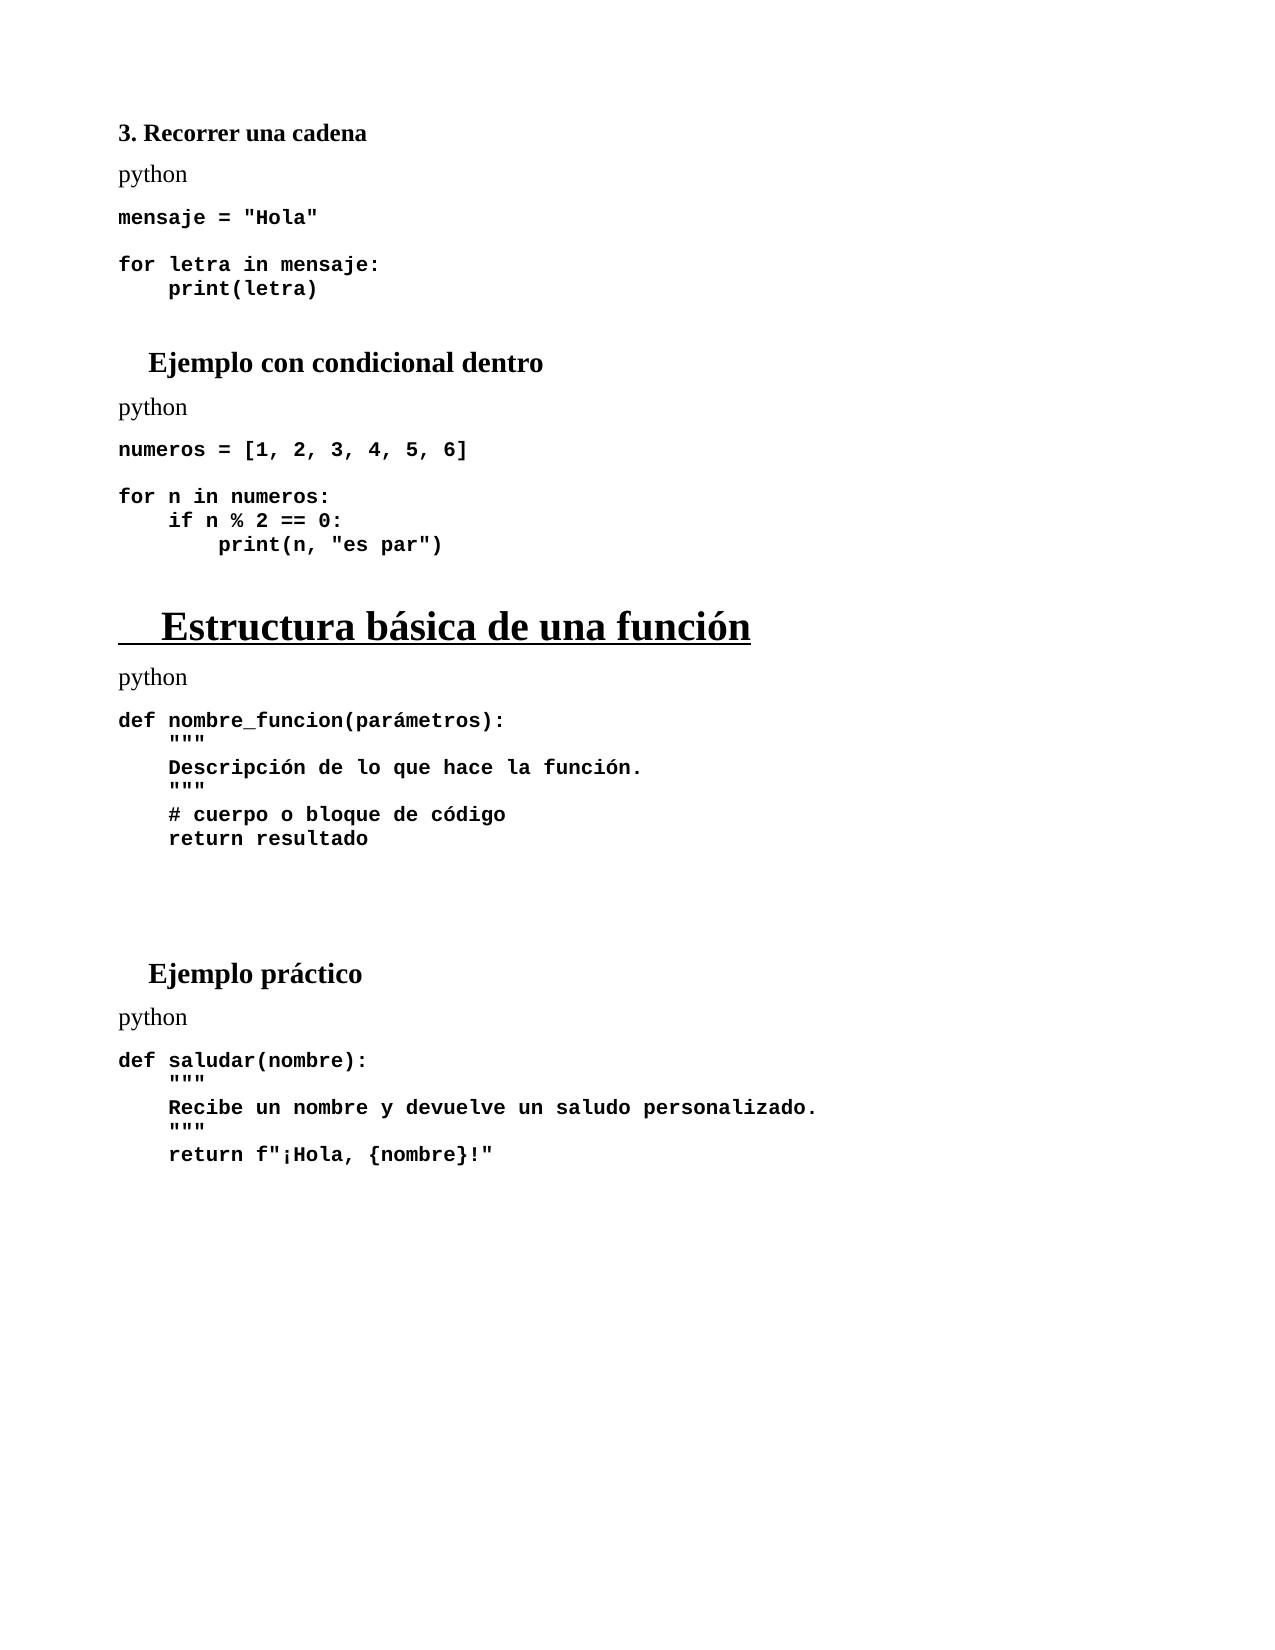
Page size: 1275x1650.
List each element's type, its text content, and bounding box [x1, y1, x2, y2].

text python [118, 159, 1157, 188]
subtitle 🎯 Ejemplo con condicional dentro [118, 346, 1157, 379]
text numeros = [1, 2, 3, 4, 5, 6] [118, 439, 1157, 463]
text Recibe un nombre y devuelve un saludo personalizado. [118, 1097, 1157, 1121]
subtitle 🧱 Estructura básica de una función [118, 602, 1157, 649]
text """ [118, 781, 1157, 804]
text Descripción de lo que hace la función. [118, 757, 1157, 781]
text return resultado [118, 828, 1157, 851]
subtitle 3. Recorrer una cadena [118, 118, 1157, 147]
text print(n, "es par") [118, 534, 1157, 557]
text # cuerpo o bloque de código [118, 804, 1157, 828]
subtitle 📘 Ejemplo práctico [118, 956, 1157, 990]
text for n in numeros: [118, 487, 1157, 510]
text """ [118, 1121, 1157, 1144]
text print(letra) [118, 278, 1157, 302]
text """ [118, 733, 1157, 757]
text return f"¡Hola, {nombre}!" [118, 1144, 1157, 1168]
text python [118, 662, 1157, 691]
text mensaje = "Hola" [118, 207, 1157, 231]
text def nombre_funcion(parámetros): [118, 709, 1157, 733]
text python [118, 1002, 1157, 1031]
text python [118, 392, 1157, 420]
text for letra in mensaje: [118, 254, 1157, 278]
text def saludar(nombre): [118, 1050, 1157, 1073]
text """ [118, 1073, 1157, 1097]
text if n % 2 == 0: [118, 510, 1157, 534]
